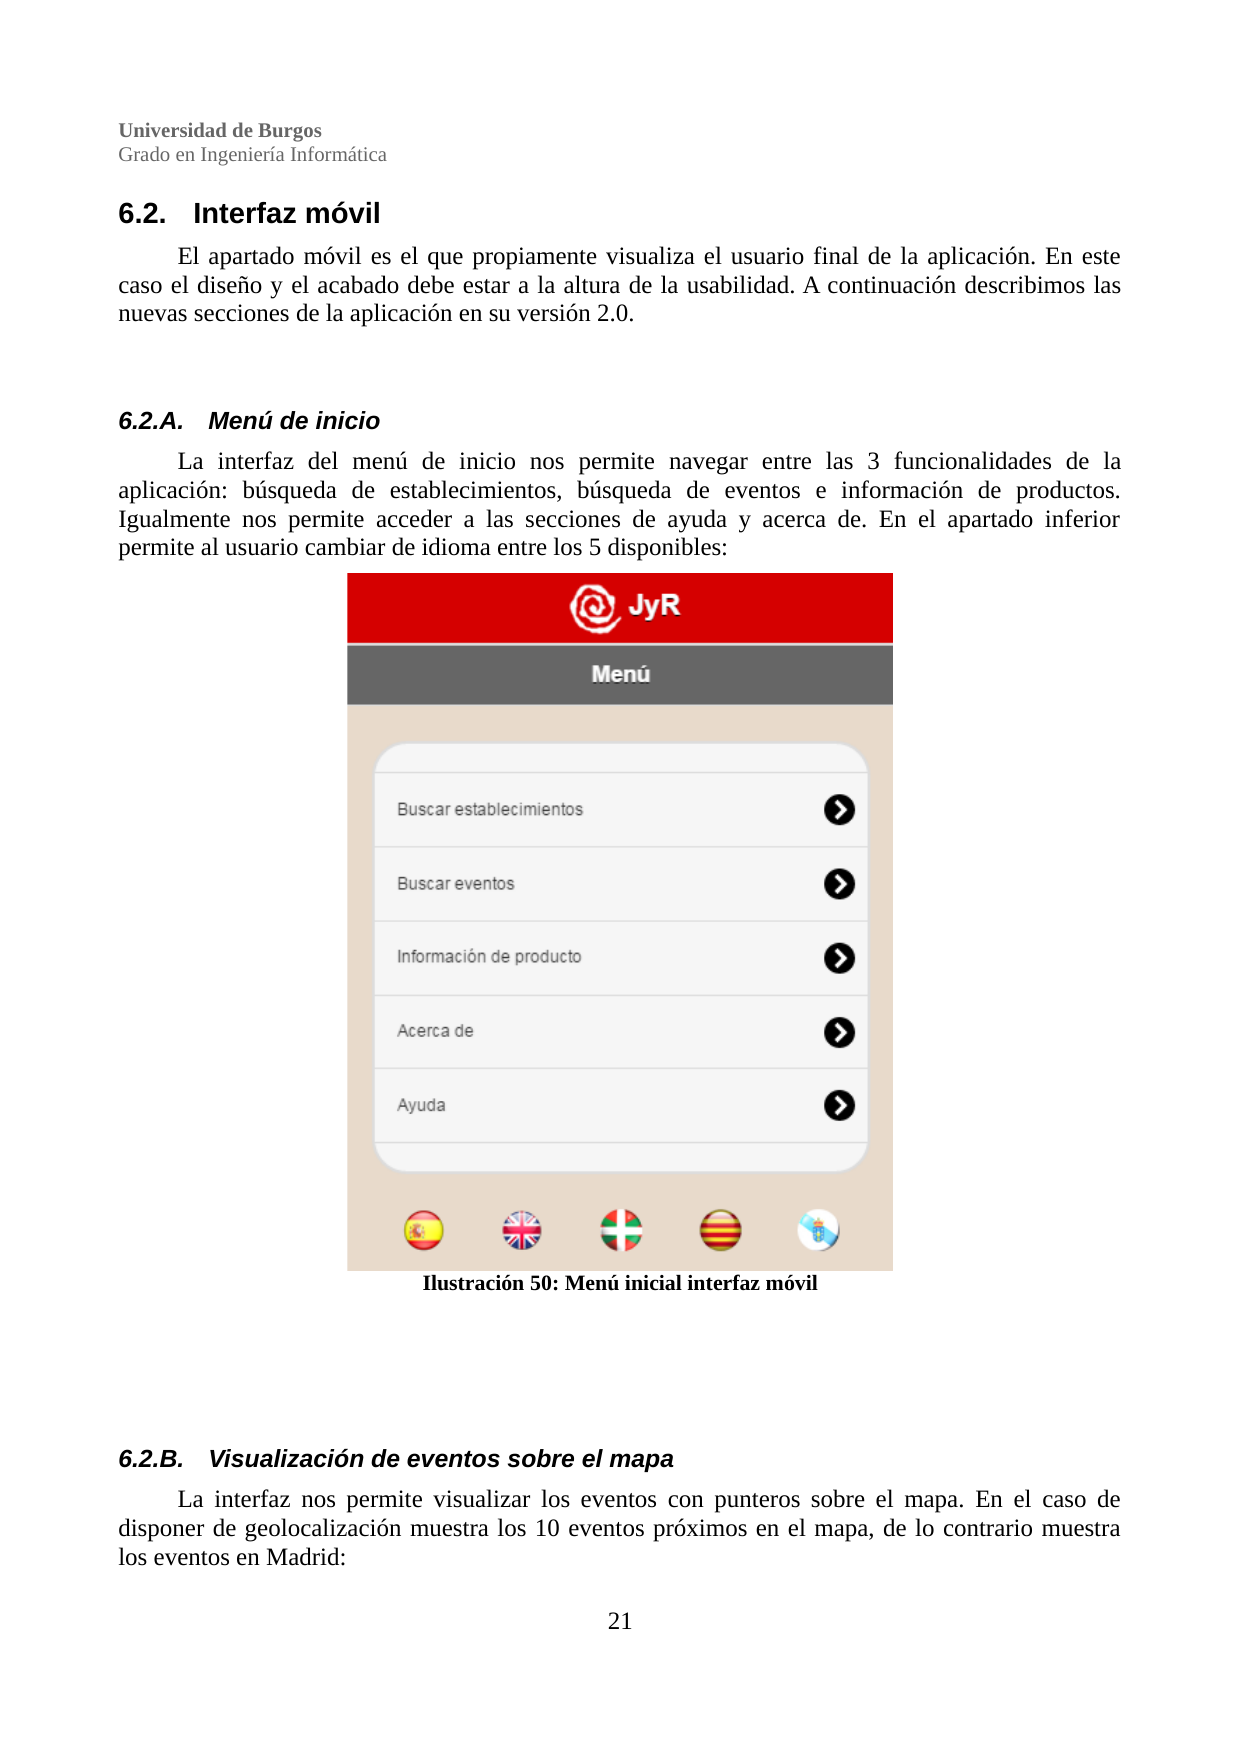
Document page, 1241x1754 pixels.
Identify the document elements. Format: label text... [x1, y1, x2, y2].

text El apartado móvil es el que propiamente visualiza el usuario final de la aplicación. En este caso el diseño y el acabado debe estar a la altura de la usabilidad. A continuación describimos las nuevas secciones de la aplicación en su versión 2.0. [118, 241, 1122, 327]
picture [347, 573, 893, 1271]
text Ilustración 28: Menú inicial interfaz móvil [347, 1271, 893, 1296]
text La interfaz del menú de inicio nos permite navegar entre las 3 funcionalidades de la aplicación: búsqueda de establecimientos, búsqueda de eventos e información de productos. Igualmente nos permite acceder a las secciones de ayuda y acerca de. En el apartado inferior permite al usuario cambiar de idioma entre los 5 disponibles: [118, 446, 1122, 561]
subtitle Menú de inicio [118, 406, 1122, 434]
subtitle Visualización de eventos sobre el mapa [118, 1444, 1122, 1473]
text La interfaz nos permite visualizar los eventos con punteros sobre el mapa. En el caso de disponer de geolocalización muestra los 10 eventos próximos en el mapa, de lo contrario muestra los eventos en Madrid: [118, 1484, 1122, 1571]
subtitle Interfaz móvil [118, 196, 1122, 229]
